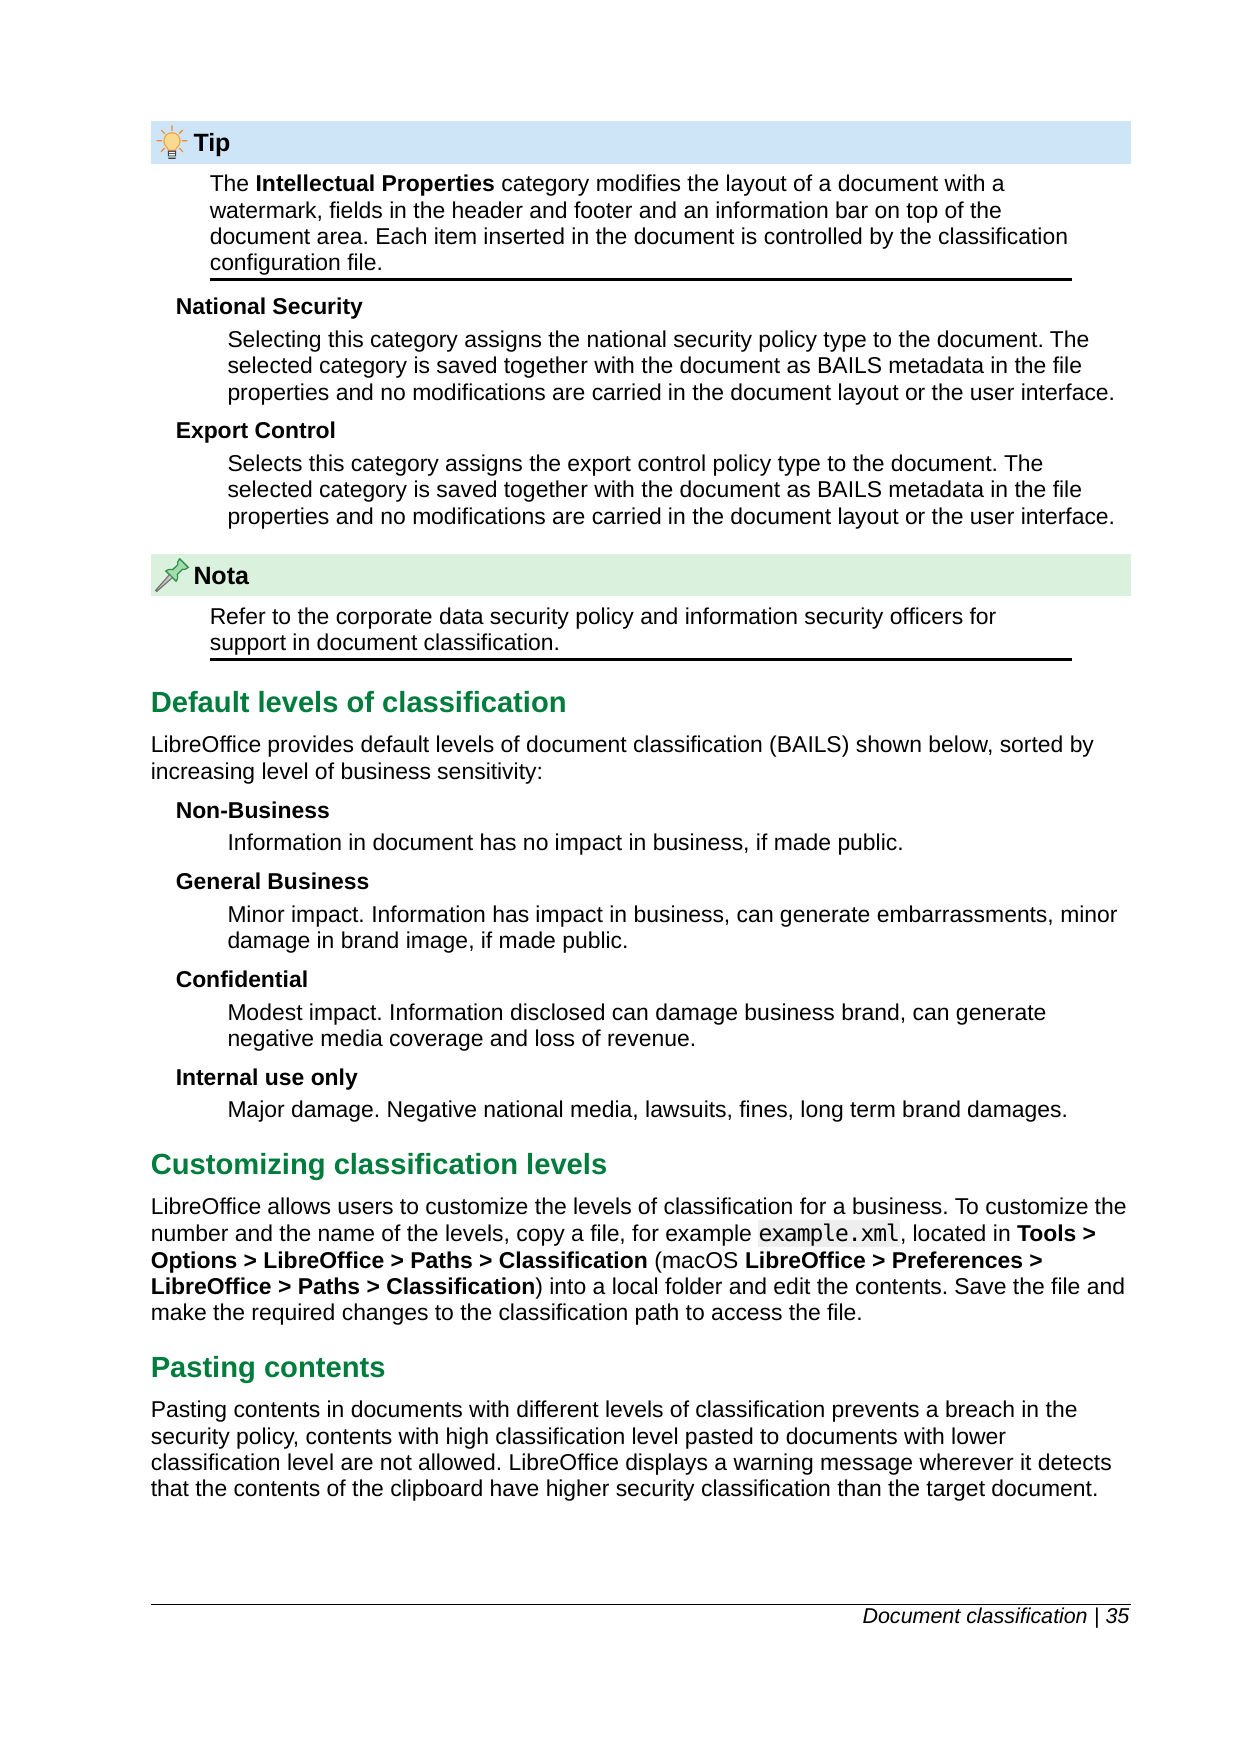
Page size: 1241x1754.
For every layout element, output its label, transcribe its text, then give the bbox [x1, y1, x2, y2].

text Refer to the corporate data security policy and information security officers for support in document classification. [209, 603, 1072, 661]
text General Business [176, 868, 1131, 894]
text Confidential [176, 966, 1131, 992]
text Internal use only [176, 1064, 1131, 1090]
text Export Control [176, 417, 1131, 444]
subtitle Customizing classification levels [151, 1147, 1131, 1181]
text Selects this category assigns the export control policy type to the document. The selected category is saved together with the document as BAILS metadata in the file properties and no modifications are carried in the document layout or the user interface. [227, 450, 1131, 529]
subtitle Default levels of classification [151, 685, 1131, 719]
text Modest impact. Information disclosed can damage business brand, can generate negative media coverage and loss of revenue. [227, 998, 1131, 1051]
text Major damage. Negative national media, lawsuits, fines, long term brand damages. [227, 1096, 1131, 1123]
list LibreOffice provides default levels of document classification (BAILS) shown below, sorted by increasing level of business sensitivity: [151, 731, 1131, 784]
text Minor impact. Information has impact in business, can generate embarrassments, minor damage in brand image, if made public. [227, 901, 1131, 953]
text LibreOffice allows users to customize the levels of classification for a business. To customize the number and the name of the levels, copy a file, for example example.xml, located in Tools > Options > LibreOffice > Paths > Classification (macOS LibreOffice > Preferences > LibreOffice > Paths > Classification) into a local folder and edit the contents. Save the file and make the required changes to the classification path to access the file. [151, 1193, 1131, 1326]
text Selecting this category assigns the national security policy type to the document. The selected category is saved together with the document as BAILS metadata in the file properties and no modifications are carried in the document layout or the user interface. [227, 326, 1131, 405]
text Information in document has no impact in business, if made public. [227, 829, 1131, 856]
text National Security [176, 293, 1131, 319]
subtitle Tip [151, 121, 1131, 164]
subtitle Nota [193, 554, 1131, 596]
text The Intellectual Properties category modifies the layout of a document with a watermark, fields in the header and footer and an information bar on top of the document area. Each item inserted in the document is controlled by the classification configuration file. [209, 170, 1072, 281]
text Pasting contents in documents with different levels of classification prevents a breach in the security policy, contents with high classification level pasted to documents with lower classification level are not allowed. LibreOffice displays a warning message wherever it detects that the contents of the clipboard have higher security classification than the target document. [151, 1396, 1131, 1502]
text Non-Business [176, 797, 1131, 823]
subtitle Pasting contents [151, 1350, 1131, 1384]
